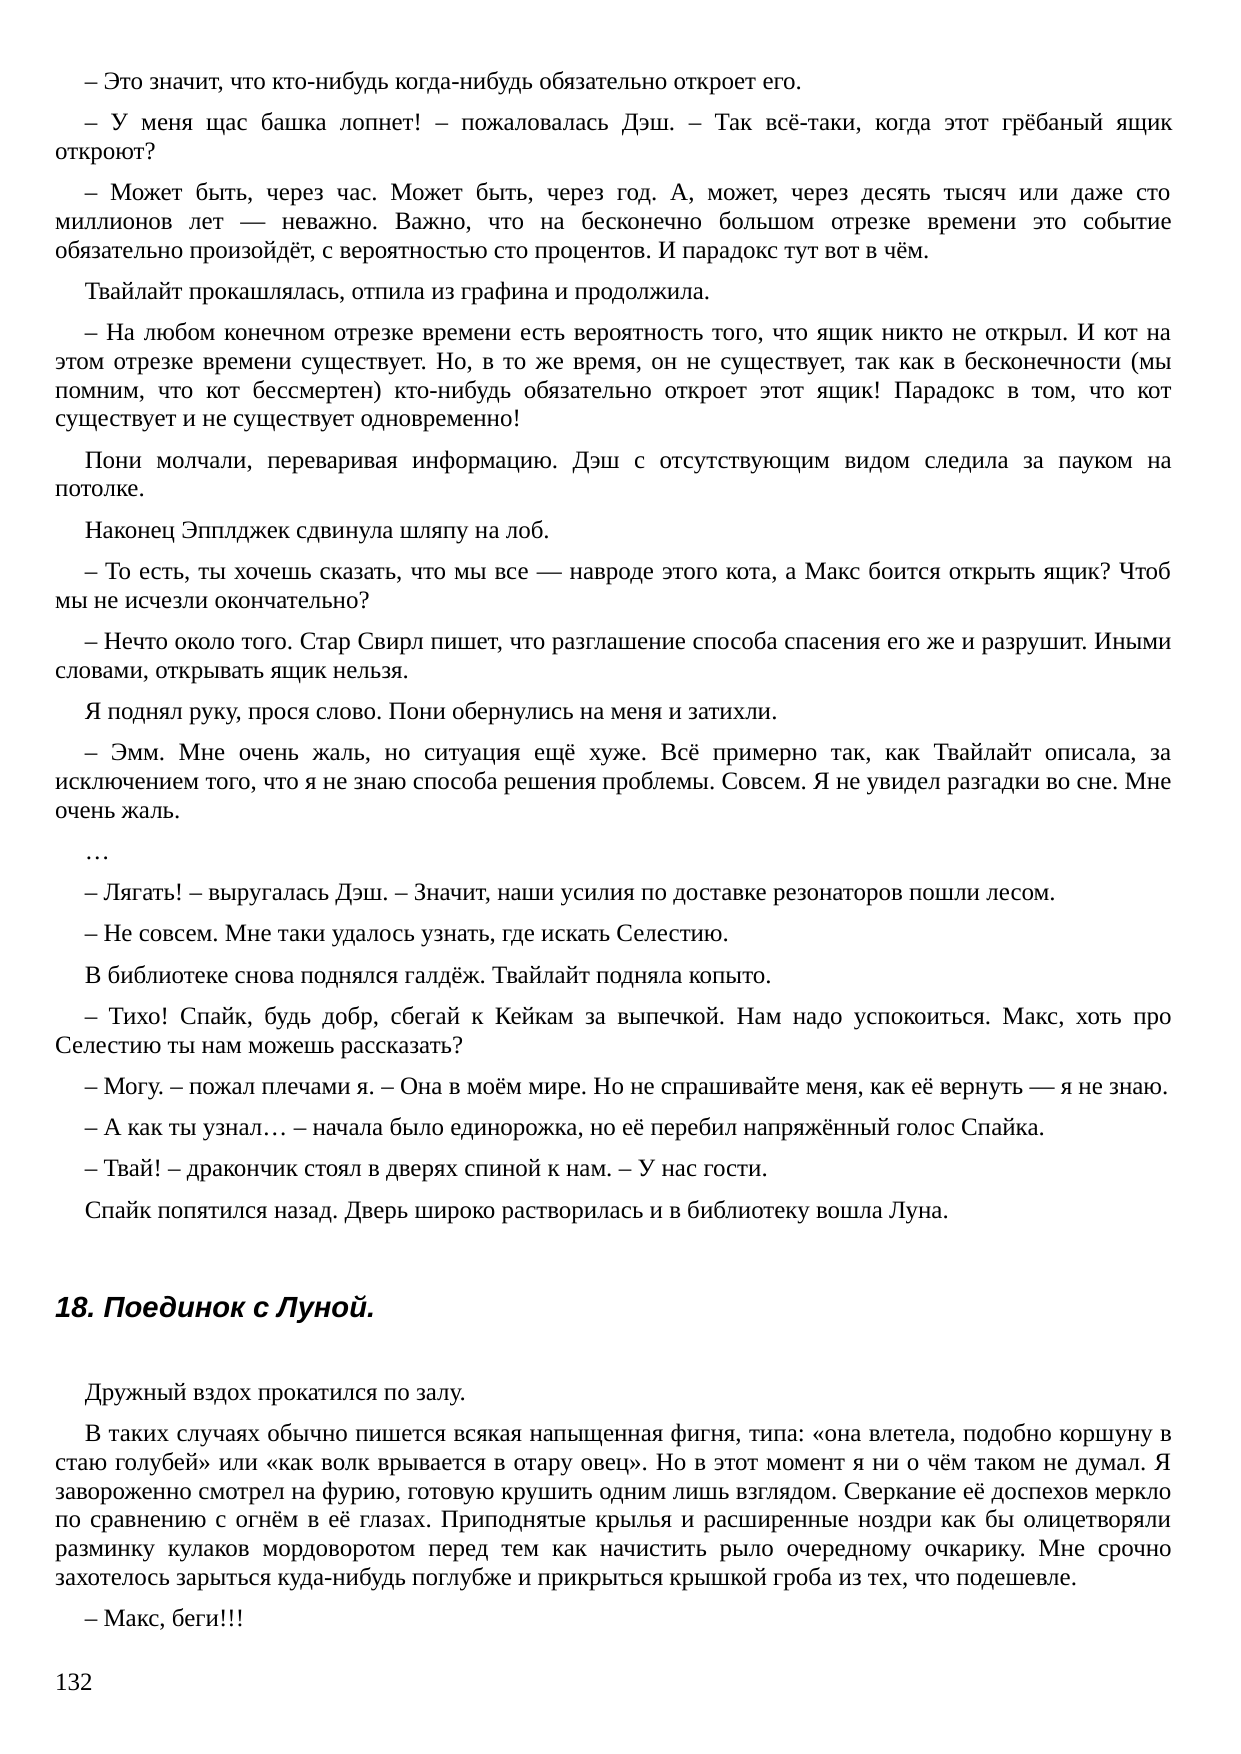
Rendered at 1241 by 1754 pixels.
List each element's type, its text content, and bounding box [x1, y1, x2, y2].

text – У меня щас башка лопнет! – пожаловалась Дэш. – Так всё-таки, когда этот грёбаный ящик откроют? [55, 107, 1173, 165]
text – Тихо! Спайк, будь добр, сбегай к Кейкам за выпечкой. Нам надо успокоиться. Макс, хоть про Селестию ты нам можешь рассказать? [55, 1001, 1173, 1058]
text Спайк попятился назад. Дверь широко растворилась и в библиотеку вошла Луна. [55, 1195, 1173, 1223]
text – Макс, беги!!! [55, 1603, 1173, 1632]
text – Эмм. Мне очень жаль, но ситуация ещё хуже. Всё примерно так, как Твайлайт описала, за исключением того, что я не знаю способа решения проблемы. Совсем. Я не увидел разгадки во сне. Мне очень жаль. [55, 737, 1173, 823]
text – Нечто около того. Стар Свирл пишет, что разглашение способа спасения его же и разрушит. Иными словами, открывать ящик нельзя. [55, 626, 1173, 683]
text Я поднял руку, прося слово. Пони обернулись на меня и затихли. [55, 696, 1173, 725]
text Пони молчали, переваривая информацию. Дэш с отсутствующим видом следила за пауком на потолке. [55, 445, 1173, 502]
text – А как ты узнал… – начала было единорожка, но её перебил напряжённый голос Спайка. [55, 1112, 1173, 1141]
text – Это значит, что кто-нибудь когда-нибудь обязательно откроет его. [55, 66, 1173, 95]
text – Могу. – пожал плечами я. – Она в моём мире. Но не спрашивайте меня, как её вернуть — я не знаю. [55, 1071, 1173, 1100]
text – Не совсем. Мне таки удалось узнать, где искать Селестию. [55, 918, 1173, 947]
text – То есть, ты хочешь сказать, что мы все — навроде этого кота, а Макс боится открыть ящик? Чтоб мы не исчезли окончательно? [55, 556, 1173, 613]
text Наконец Эпплджек сдвинула шляпу на лоб. [55, 515, 1173, 543]
text В библиотеке снова поднялся галдёж. Твайлайт подняла копыто. [55, 960, 1173, 988]
text – На любом конечном отрезке времени есть вероятность того, что ящик никто не открыл. И кот на этом отрезке времени существует. Но, в то же время, он не существует, так как в бесконечности (мы помним, что кот бессмертен) кто-нибудь обязательно откроет этот ящик! Парадокс в том, что кот существует и не существует одновременно! [55, 317, 1173, 432]
text … [55, 836, 1173, 865]
text – Твай! – дракончик стоял в дверях спиной к нам. – У нас гости. [55, 1153, 1173, 1182]
text Дружный вздох прокатился по залу. [55, 1377, 1173, 1406]
subtitle 18. Поединок с Луной. [55, 1290, 1173, 1323]
text – Лягать! – выругалась Дэш. – Значит, наши усилия по доставке резонаторов пошли лесом. [55, 877, 1173, 906]
text Твайлайт прокашлялась, отпила из графина и продолжила. [55, 276, 1173, 305]
text – Может быть, через час. Может быть, через год. А, может, через десять тысяч или даже сто миллионов лет — неважно. Важно, что на бесконечно большом отрезке времени это событие обязательно произойдёт, с вероятностью сто процентов. И парадокс тут вот в чём. [55, 177, 1173, 263]
text В таких случаях обычно пишется всякая напыщенная фигня, типа: «она влетела, подобно коршуну в стаю голубей» или «как волк врывается в отару овец». Но в этот момент я ни о чём таком не думал. Я завороженно смотрел на фурию, готовую крушить одним лишь взглядом. Сверкание её доспехов меркло по сравнению с огнём в её глазах. Приподнятые крылья и расширенные ноздри как бы олицетворяли разминку кулаков мордоворотом перед тем как начистить рыло очередному очкарику. Мне срочно захотелось зарыться куда-нибудь поглубже и прикрыться крышкой гроба из тех, что подешевле. [55, 1418, 1173, 1591]
